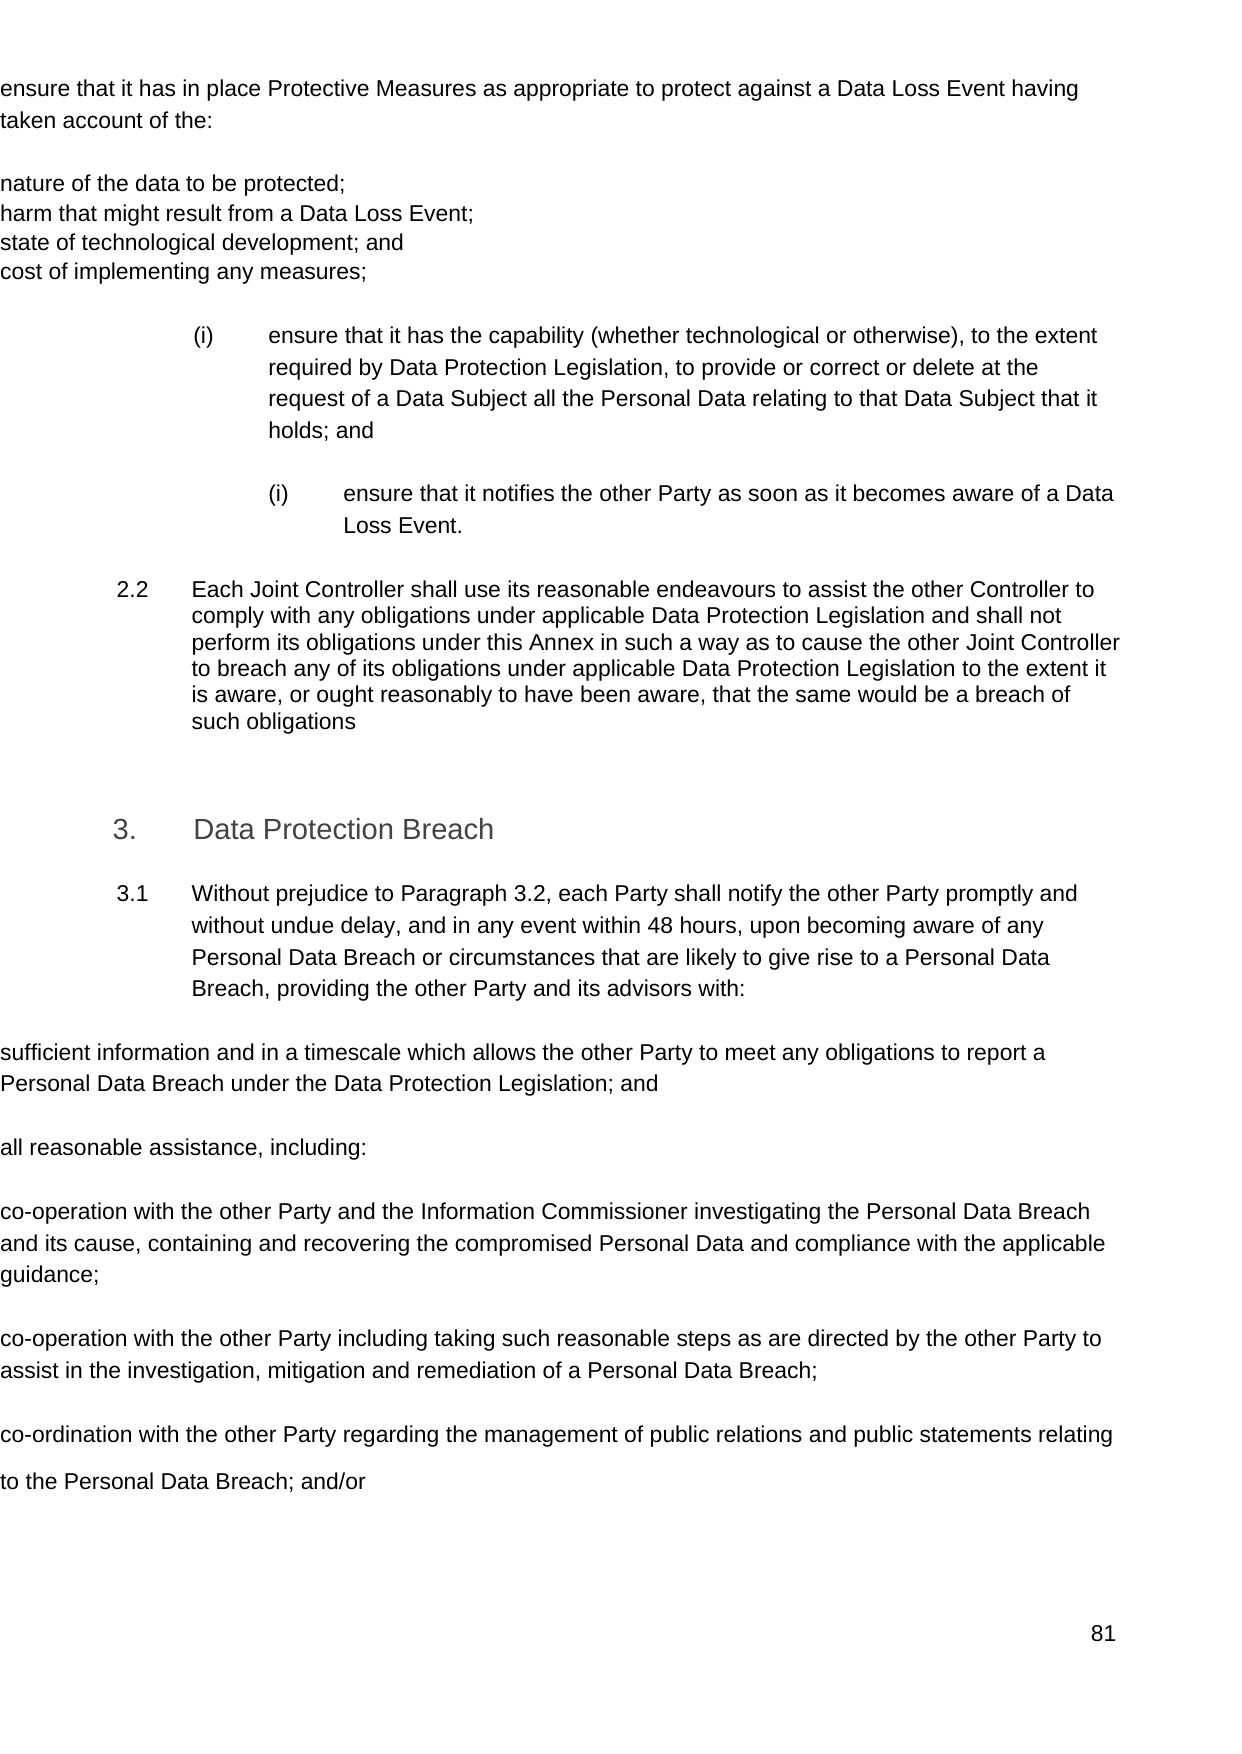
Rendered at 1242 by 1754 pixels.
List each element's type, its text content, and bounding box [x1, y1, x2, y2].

list harm that might result from a Data Loss Event; [0, 200, 1121, 226]
list sufficient information and in a timescale which allows the other Party to meet any obligations to report a Personal Data Breach under the Data Protection Legislation; and [0, 1039, 1121, 1097]
list co-ordination with the other Party regarding the management of public relations and public statements relating to the Personal Data Breach; and/or [0, 1421, 1121, 1494]
list cost of implementing any measures; [0, 258, 1121, 284]
list co-operation with the other Party and the Information Commissioner investigating the Personal Data Breach and its cause, containing and recovering the compromised Personal Data and compliance with the applicable guidance; [0, 1198, 1121, 1288]
text (i) ensure that it has the capability (whether technological or otherwise), to the extent required by Data Protection Legislation, to provide or correct or delete at the request of a Data Subject all the Personal Data relating to that Data Subject that it holds; and [193, 322, 1121, 443]
list ensure that it has in place Protective Measures as appropriate to protect against a Data Loss Event having taken account of the: [0, 75, 1121, 133]
list nature of the data to be protected; [0, 170, 1121, 197]
text (i) ensure that it notifies the other Party as soon as it becomes aware of a Data Loss Event. [268, 480, 1121, 538]
list state of technological development; and [0, 229, 1121, 255]
list all reasonable assistance, including: [0, 1134, 1121, 1161]
text 3.1 Without prejudice to Paragraph 3.2, each Party shall notify the other Party promptly and without undue delay, and in any event within 48 hours, upon becoming aware of any Personal Data Breach or circumstances that are likely to give rise to a Personal Data Breach, providing the other Party and its advisors with: [116, 880, 1121, 1001]
list co-operation with the other Party including taking such reasonable steps as are directed by the other Party to assist in the investigation, mitigation and remediation of a Personal Data Breach; [0, 1325, 1121, 1383]
text 2.2 Each Joint Controller shall use its reasonable endeavours to assist the other Controller to comply with any obligations under applicable Data Protection Legislation and shall not perform its obligations under this Annex in such a way as to cause the other Joint Controller to breach any of its obligations under applicable Data Protection Legislation to the extent it is aware, or ought reasonably to have been aware, that the same would be a breach of such obligations [116, 576, 1121, 734]
subtitle 3. Data Protection Breach [0, 812, 1122, 845]
